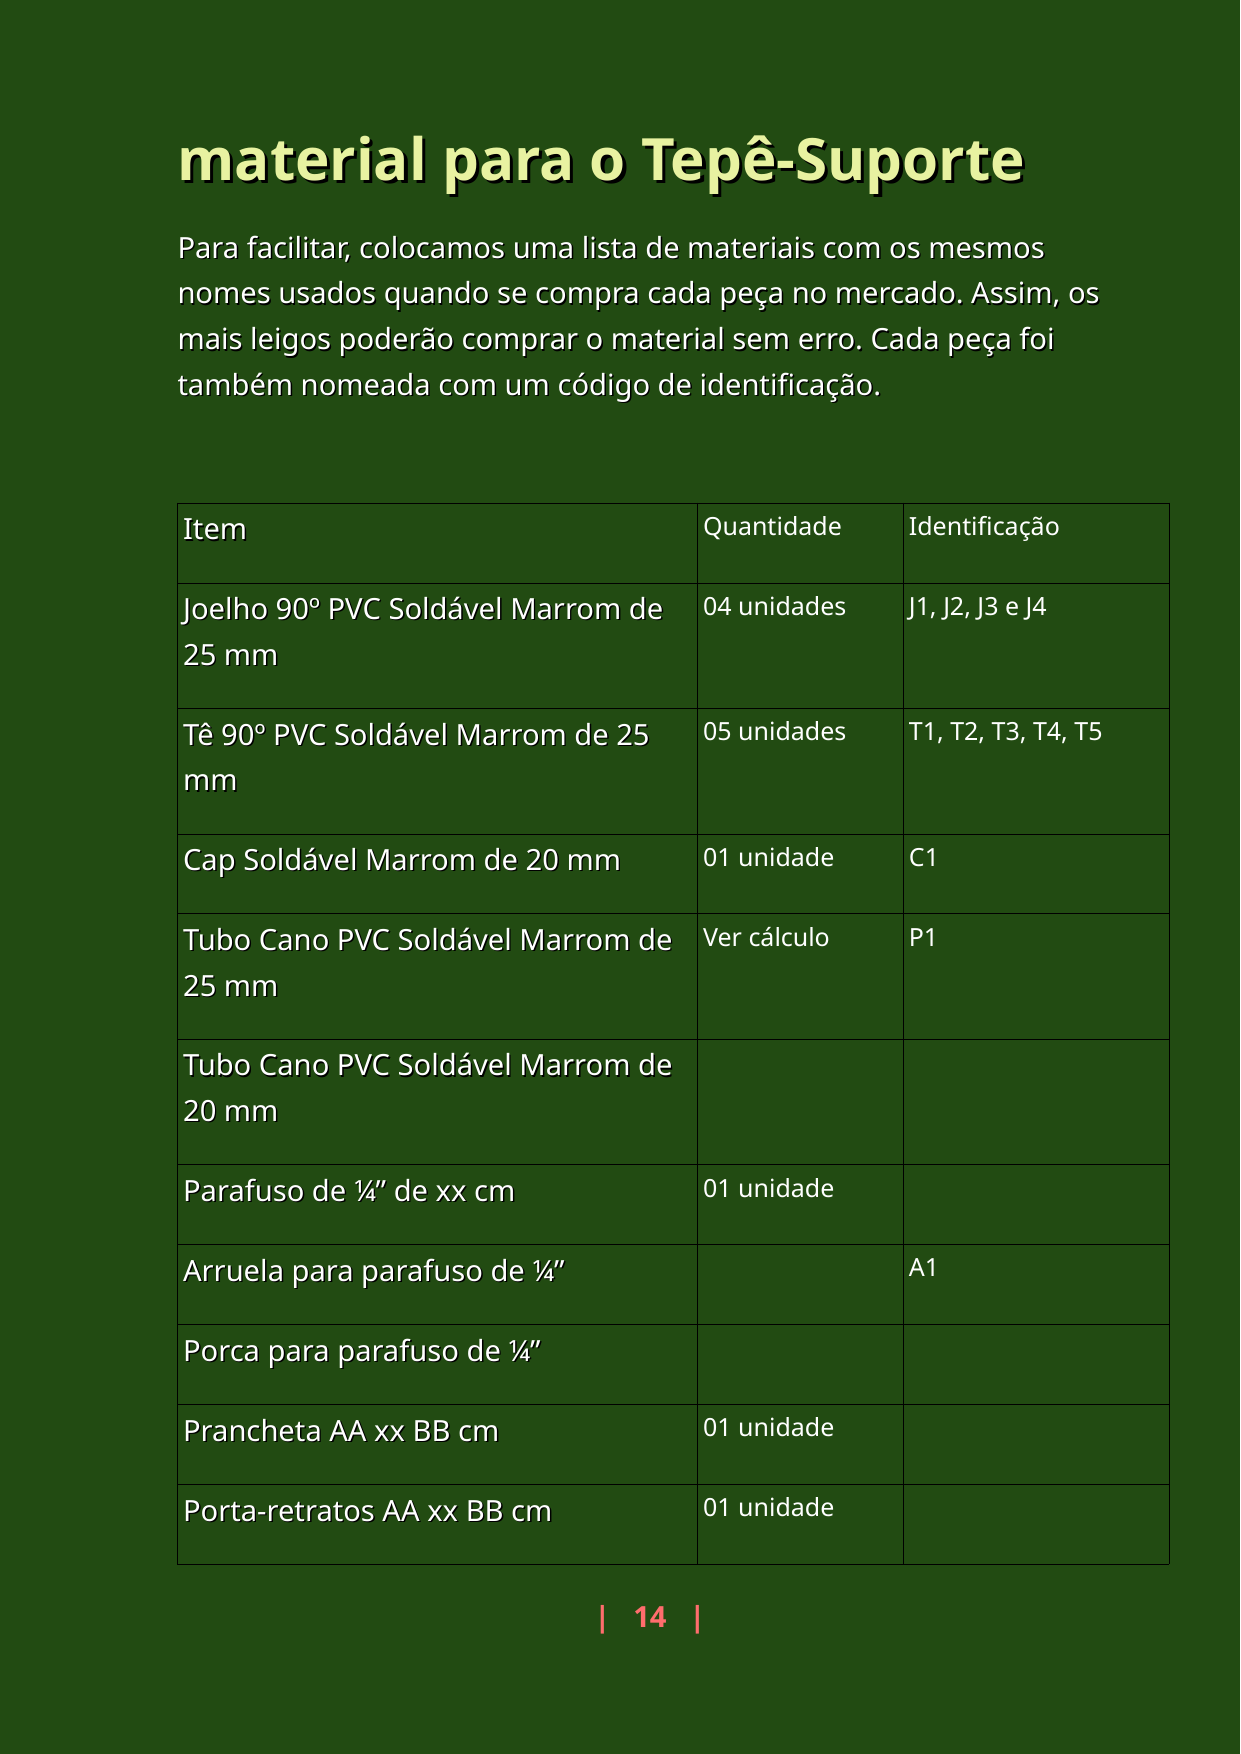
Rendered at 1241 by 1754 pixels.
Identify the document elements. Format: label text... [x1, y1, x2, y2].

table_cell [904, 1325, 1169, 1404]
table_cell T1, T2, T3, T4, T5 [904, 709, 1169, 833]
table_cell Cap Soldável Marrom de 20 mm [178, 835, 697, 913]
table_cell Joelho 90º PVC Soldável Marrom de 25 mm [178, 584, 697, 708]
table_cell J1, J2, J3 e J4 [904, 584, 1169, 708]
table_cell Porca para parafuso de ¼” [178, 1325, 697, 1404]
table_header Identificação [904, 504, 1169, 582]
table_header Item [178, 504, 697, 582]
table_cell Ver cálculo [698, 914, 903, 1039]
table_cell 04 unidades [698, 584, 903, 708]
table_cell [698, 1040, 903, 1164]
table_cell Tubo Cano PVC Soldável Marrom de 25 mm [178, 914, 697, 1039]
table_header Quantidade [698, 504, 903, 582]
table_cell 05 unidades [698, 709, 903, 833]
table_cell 01 unidade [698, 835, 903, 913]
table_cell 01 unidade [698, 1405, 903, 1484]
table_cell [904, 1040, 1169, 1164]
table_cell [698, 1245, 903, 1324]
table_cell Arruela para parafuso de ¼” [178, 1245, 697, 1324]
table_cell P1 [904, 914, 1169, 1039]
table_cell [904, 1165, 1169, 1244]
table_cell C1 [904, 835, 1169, 913]
table_cell 01 unidade [698, 1165, 903, 1244]
subtitle material para o Tepê-Suporte [177, 118, 1122, 198]
table_cell [904, 1485, 1169, 1564]
table_cell Prancheta AA xx BB cm [178, 1405, 697, 1484]
table_cell [698, 1325, 903, 1404]
table_cell Tê 90º PVC Soldável Marrom de 25 mm [178, 709, 697, 833]
table_cell [904, 1405, 1169, 1484]
table_cell Parafuso de ¼” de xx cm [178, 1165, 697, 1244]
table_cell 01 unidade [698, 1485, 903, 1564]
table_cell Tubo Cano PVC Soldável Marrom de 20 mm [178, 1040, 697, 1164]
text Para facilitar, colocamos uma lista de materiais com os mesmos nomes usados quando se compra cada peça no mercado. Assim, os mais leigos poderão comprar o material sem erro. Cada peça foi também nomeada com um código de identificação. [177, 227, 1122, 404]
table_cell Porta-retratos AA xx BB cm [178, 1485, 697, 1564]
table_cell A1 [904, 1245, 1169, 1324]
